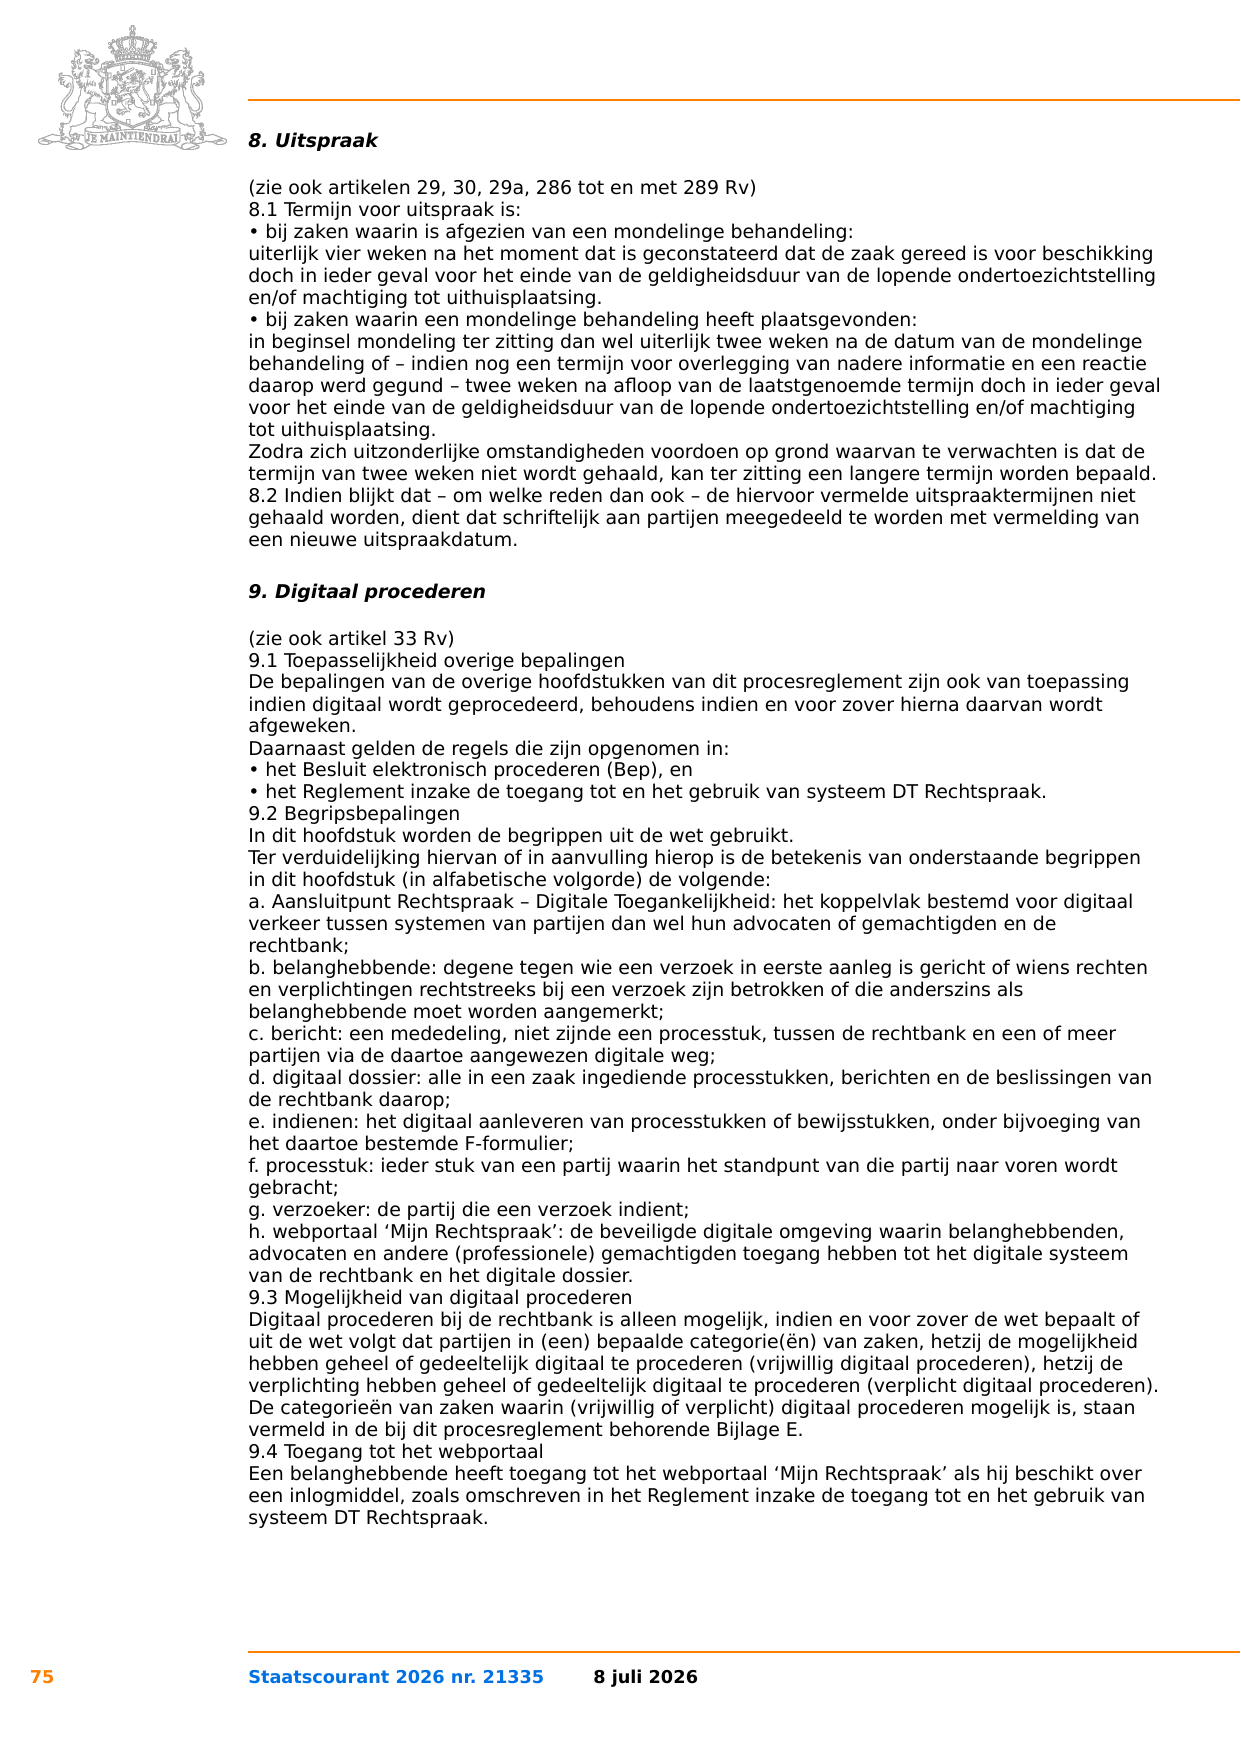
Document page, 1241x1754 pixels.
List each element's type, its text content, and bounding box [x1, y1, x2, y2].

text In dit hoofdstuk worden de begrippen uit de wet gebruikt. [248, 825, 1163, 847]
text 9.1 Toepasselijkheid overige bepalingen [248, 649, 1163, 671]
text 9.4 Toegang tot het webportaal [248, 1441, 1163, 1463]
text a. Aansluitpunt Rechtspraak – Digitale Toegankelijkheid: het koppelvlak bestemd voor digitaal verkeer tussen systemen van partijen dan wel hun advocaten of gemachtigden en de rechtbank; [248, 891, 1163, 957]
text 8.2 Indien blijkt dat – om welke reden dan ook – de hiervoor vermelde uitspraaktermijnen niet gehaald worden, dient dat schriftelijk aan partijen meegedeeld te worden met vermelding van een nieuwe uitspraakdatum. [248, 484, 1163, 551]
text Een belanghebbende heeft toegang tot het webportaal ‘Mijn Rechtspraak’ als hij beschikt over een inlogmiddel, zoals omschreven in het Reglement inzake de toegang tot en het gebruik van systeem DT Rechtspraak. [248, 1463, 1163, 1529]
text c. bericht: een mededeling, niet zijnde een processtuk, tussen de rechtbank en een of meer partijen via de daartoe aangewezen digitale weg; [248, 1023, 1163, 1067]
text d. digitaal dossier: alle in een zaak ingediende processtukken, berichten en de beslissingen van de rechtbank daarop; [248, 1067, 1163, 1111]
text in beginsel mondeling ter zitting dan wel uiterlijk twee weken na de datum van de mondelinge behandeling of – indien nog een termijn voor overlegging van nadere informatie en een reactie daarop werd gegund – twee weken na afloop van de laatstgenoemde termijn doch in ieder geval voor het einde van de geldigheidsduur van de lopende ondertoezichtstelling en/of machtiging tot uithuisplaatsing. [248, 331, 1163, 441]
text (zie ook artikelen 29, 30, 29a, 286 tot en met 289 Rv) [248, 177, 1163, 199]
text Zodra zich uitzonderlijke omstandigheden voordoen op grond waarvan te verwachten is dat de termijn van twee weken niet wordt gehaald, kan ter zitting een langere termijn worden bepaald. [248, 441, 1163, 484]
text e. indienen: het digitaal aanleveren van processtukken of bewijsstukken, onder bijvoeging van het daartoe bestemde F-formulier; [248, 1111, 1163, 1155]
text f. processtuk: ieder stuk van een partij waarin het standpunt van die partij naar voren wordt gebracht; [248, 1155, 1163, 1199]
text • bij zaken waarin is afgezien van een mondelinge behandeling: [248, 221, 1163, 243]
text Ter verduidelijking hiervan of in aanvulling hierop is de betekenis van onderstaande begrippen in dit hoofdstuk (in alfabetische volgorde) de volgende: [248, 847, 1163, 891]
text Daarnaast gelden de regels die zijn opgenomen in: [248, 737, 1163, 759]
text uiterlijk vier weken na het moment dat is geconstateerd dat de zaak gereed is voor beschikking doch in ieder geval voor het einde van de geldigheidsduur van de lopende ondertoezichtstelling en/of machtiging tot uithuisplaatsing. [248, 243, 1163, 309]
text • het Besluit elektronisch procederen (Bep), en [248, 759, 1163, 781]
text • het Reglement inzake de toegang tot en het gebruik van systeem DT Rechtspraak. [248, 781, 1163, 803]
text 9.2 Begripsbepalingen [248, 803, 1163, 825]
text h. webportaal ‘Mijn Rechtspraak’: de beveiligde digitale omgeving waarin belanghebbenden, advocaten en andere (professionele) gemachtigden toegang hebben tot het digitale systeem van de rechtbank en het digitale dossier. [248, 1221, 1163, 1287]
text Digitaal procederen bij de rechtbank is alleen mogelijk, indien en voor zover de wet bepaalt of uit de wet volgt dat partijen in (een) bepaalde categorie(ën) van zaken, hetzij de mogelijkheid hebben geheel of gedeeltelijk digitaal te procederen (vrijwillig digitaal procederen), hetzij de verplichting hebben geheel of gedeeltelijk digitaal te procederen (verplicht digitaal procederen). De categorieën van zaken waarin (vrijwillig of verplicht) digitaal procederen mogelijk is, staan vermeld in de bij dit procesreglement behorende Bijlage E. [248, 1309, 1163, 1441]
text • bij zaken waarin een mondelinge behandeling heeft plaatsgevonden: [248, 309, 1163, 331]
text De bepalingen van de overige hoofdstukken van dit procesreglement zijn ook van toepassing indien digitaal wordt geprocedeerd, behoudens indien en voor zover hierna daarvan wordt afgeweken. [248, 671, 1163, 737]
picture [38, 25, 227, 150]
text g. verzoeker: de partij die een verzoek indient; [248, 1199, 1163, 1221]
text 9.3 Mogelijkheid van digitaal procederen [248, 1287, 1163, 1309]
text b. belanghebbende: degene tegen wie een verzoek in eerste aanleg is gericht of wiens rechten en verplichtingen rechtstreeks bij een verzoek zijn betrokken of die anderszins als belanghebbende moet worden aangemerkt; [248, 957, 1163, 1023]
subtitle 8. Uitspraak [248, 130, 1163, 152]
text 8.1 Termijn voor uitspraak is: [248, 199, 1163, 221]
subtitle 9. Digitaal procederen [248, 581, 1163, 602]
text (zie ook artikel 33 Rv) [248, 627, 1163, 649]
